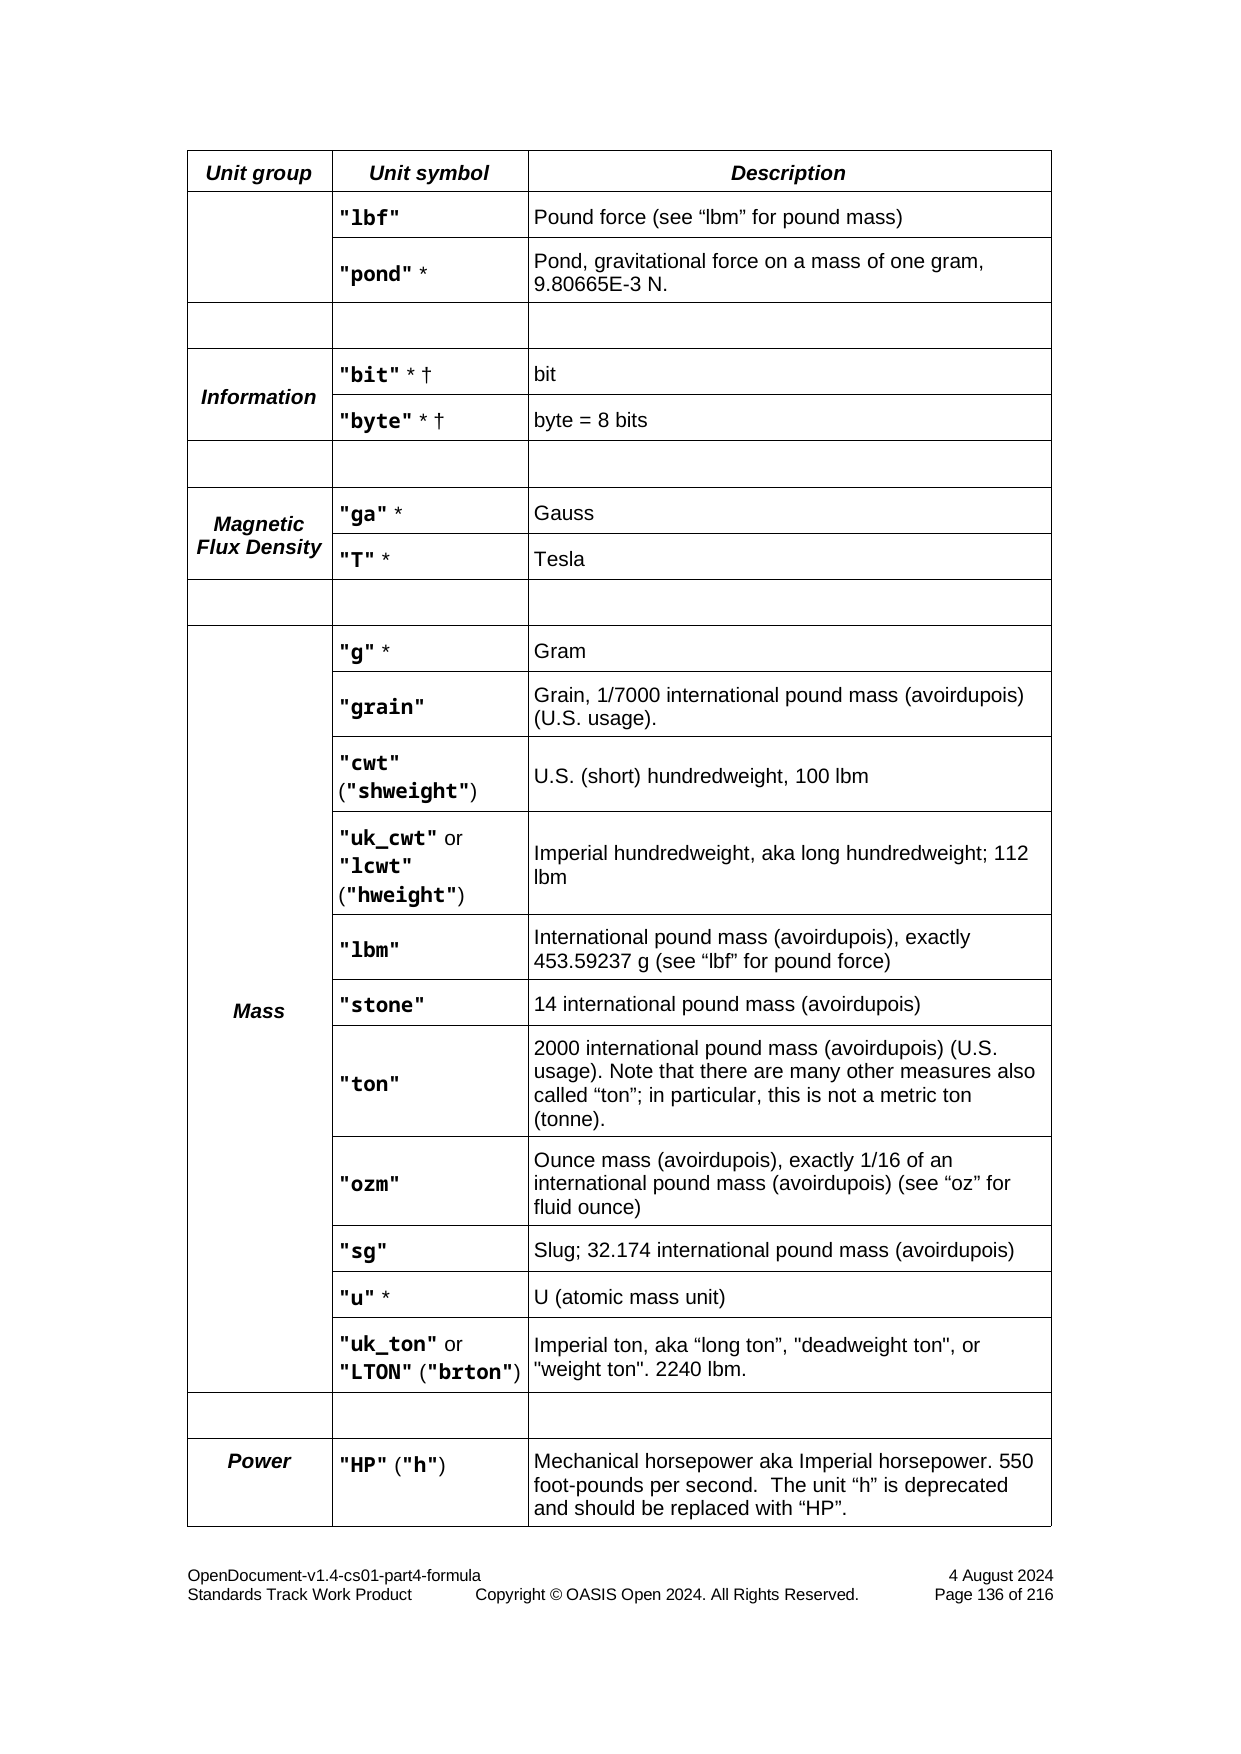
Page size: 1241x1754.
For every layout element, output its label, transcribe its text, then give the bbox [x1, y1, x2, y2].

table_cell "HP" ("h") [333, 1439, 528, 1526]
table_cell Mass [188, 626, 332, 1392]
table_cell [529, 1393, 1051, 1438]
table_cell [333, 441, 528, 487]
table_cell International pound mass (avoirdupois), exactly 453.59237 g (see “lbf” for pound force) [529, 915, 1051, 978]
table_cell "lbf" [333, 192, 528, 237]
table_cell "uk_cwt" or "lcwt" ("hweight") [333, 812, 528, 914]
table_cell Pond, gravitational force on a mass of one gram, 9.80665E-3 N. [529, 238, 1051, 302]
table_cell Slug; 32.174 international pound mass (avoirdupois) [529, 1226, 1051, 1271]
table_header Unit group [188, 151, 332, 191]
table_cell [529, 441, 1051, 487]
table_cell "u" * [333, 1272, 528, 1317]
table_cell 14 international pound mass (avoirdupois) [529, 980, 1051, 1024]
table_cell Grain, 1/7000 international pound mass (avoirdupois) (U.S. usage). [529, 672, 1051, 736]
table_cell "T" * [333, 534, 528, 579]
table_cell Imperial ton, aka “long ton”, "deadweight ton", or "weight ton". 2240 lbm. [529, 1318, 1051, 1392]
table_cell Power [188, 1439, 332, 1526]
table_cell [333, 303, 528, 348]
table_cell [529, 580, 1051, 625]
table_cell [188, 303, 332, 348]
table_cell [333, 1393, 528, 1438]
table_cell byte = 8 bits [529, 395, 1051, 440]
table_cell [188, 441, 332, 487]
table_cell Tesla [529, 534, 1051, 579]
table_cell bit [529, 349, 1051, 394]
table_cell "stone" [333, 980, 528, 1024]
table_cell "ton" [333, 1026, 528, 1136]
table_cell [188, 192, 332, 302]
table_cell "ga" * [333, 488, 528, 533]
table_cell [188, 1393, 332, 1438]
table_cell "g" * [333, 626, 528, 671]
table_cell "pond" * [333, 238, 528, 302]
table_cell "lbm" [333, 915, 528, 978]
table_cell Pound force (see “lbm” for pound mass) [529, 192, 1051, 237]
table_cell "byte" * † [333, 395, 528, 440]
table_cell Information [188, 349, 332, 440]
table_cell "uk_ton" or "LTON" ("brton") [333, 1318, 528, 1392]
table_cell Ounce mass (avoirdupois), exactly 1/16 of an international pound mass (avoirdupois) (see “oz” for fluid ounce) [529, 1137, 1051, 1224]
table_header Description [529, 151, 1051, 191]
table_cell Imperial hundredweight, aka long hundredweight; 112 lbm [529, 812, 1051, 914]
table_cell 2000 international pound mass (avoirdupois) (U.S. usage). Note that there are many other measures also called “ton”; in particular, this is not a metric ton (tonne). [529, 1026, 1051, 1136]
table_cell [333, 580, 528, 625]
table_cell [188, 580, 332, 625]
table_header Unit symbol [333, 151, 528, 191]
table_cell "sg" [333, 1226, 528, 1271]
table_cell "bit" * † [333, 349, 528, 394]
table_cell "ozm" [333, 1137, 528, 1224]
table_cell Magnetic Flux Density [188, 488, 332, 579]
table_cell [529, 303, 1051, 348]
table_cell U.S. (short) hundredweight, 100 lbm [529, 737, 1051, 811]
table_cell Mechanical horsepower aka Imperial horsepower. 550 foot-pounds per second. The unit “h” is deprecated and should be replaced with “HP”. [529, 1439, 1051, 1526]
table_cell "cwt" ("shweight") [333, 737, 528, 811]
table_cell Gauss [529, 488, 1051, 533]
table_cell U (atomic mass unit) [529, 1272, 1051, 1317]
table_cell Gram [529, 626, 1051, 671]
table_cell "grain" [333, 672, 528, 736]
